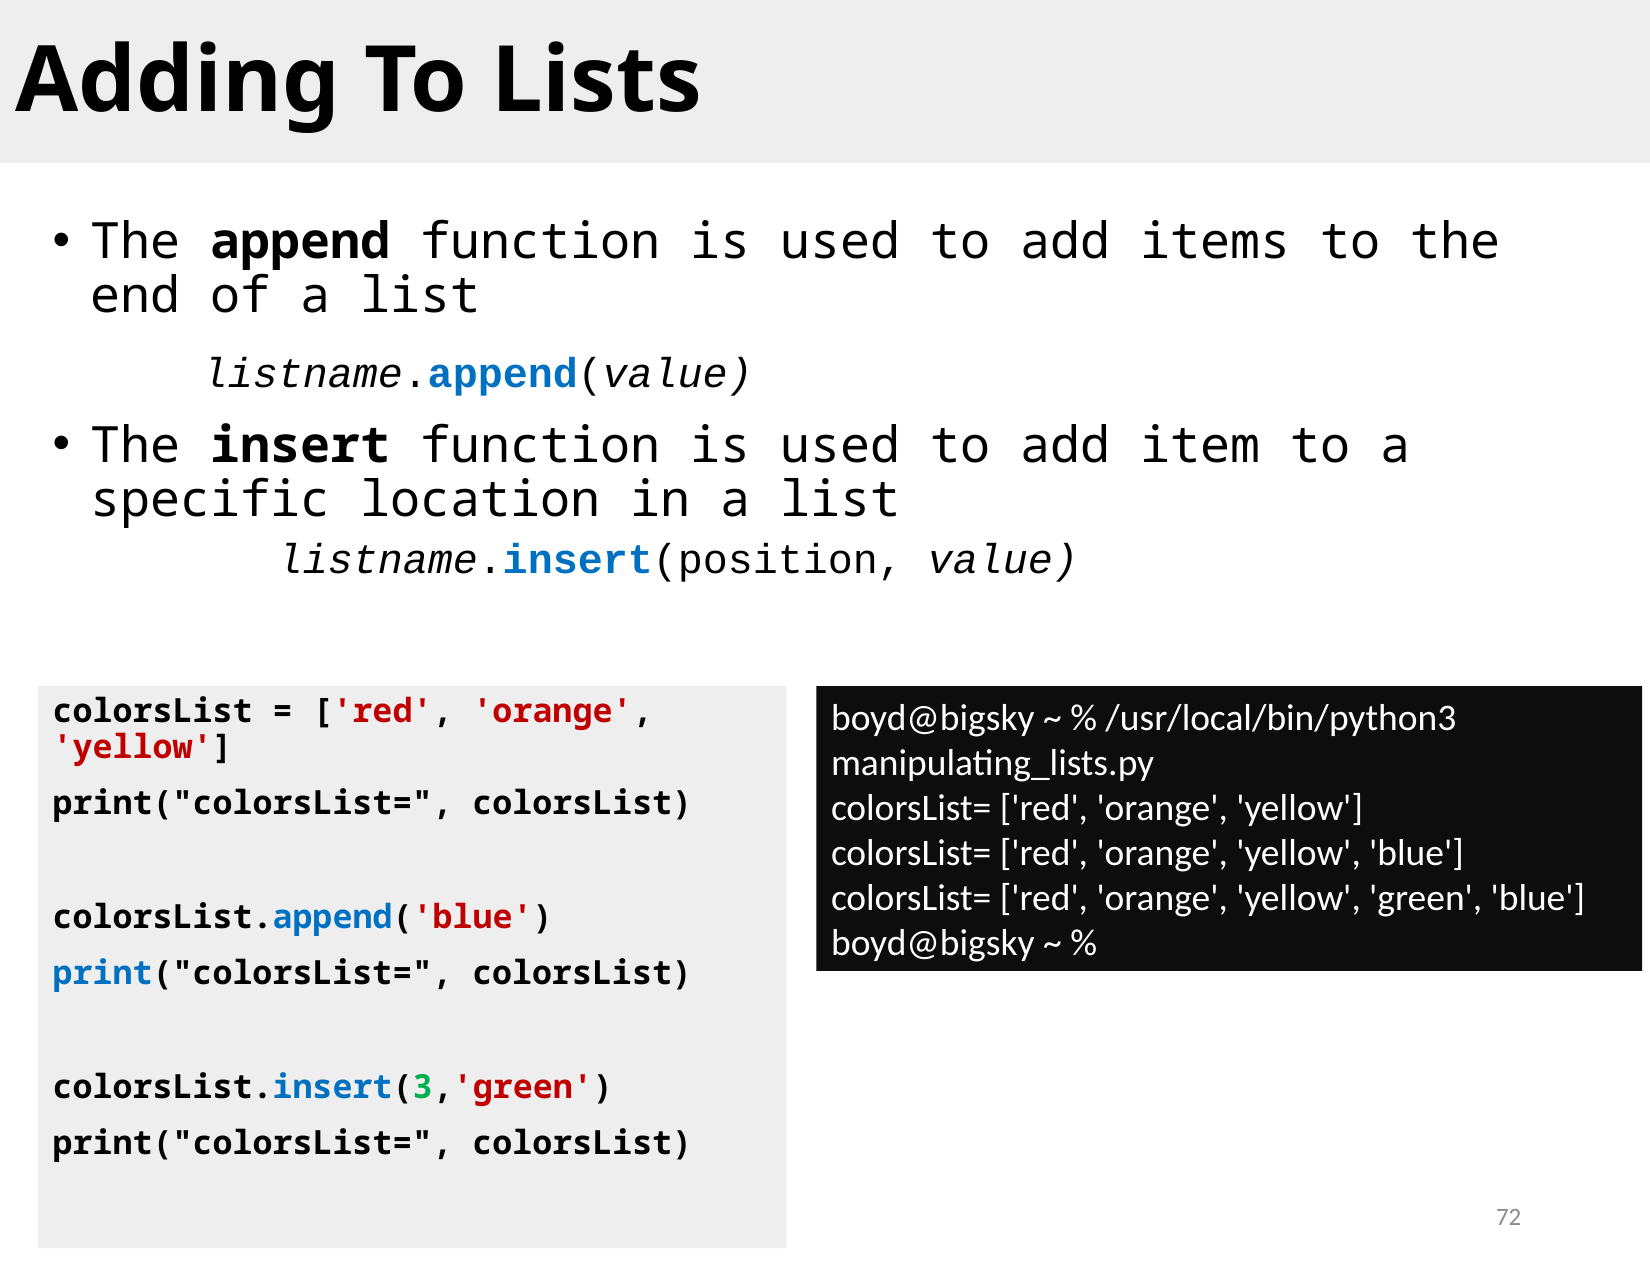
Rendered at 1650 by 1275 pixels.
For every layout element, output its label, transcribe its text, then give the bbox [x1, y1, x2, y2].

title Adding To Lists [0, 0, 1650, 163]
text_box boyd@bigsky ~ % /usr/local/bin/python3 manipulating_lists.py colorsList= ['red', 'orange', 'yellow'] colorsList= ['red', 'orange', 'yellow', 'blue'] colorsList= ['red', 'orange', 'yellow', 'green', 'blue'] boyd@bigsky ~ % [816, 686, 1643, 971]
text_box colorsList = ['red', 'orange', 'yellow'] print("colorsList=", colorsList) colorsList.append('blue') print("colorsList=", colorsList) colorsList.insert(3,'green') print("colorsList=", colorsList) [37, 686, 787, 1249]
list The append function is used to add items to the end of a list listname.append(value) The insert function is used to add item to a specific location in a list listname.insert(position, value) [37, 207, 1595, 611]
